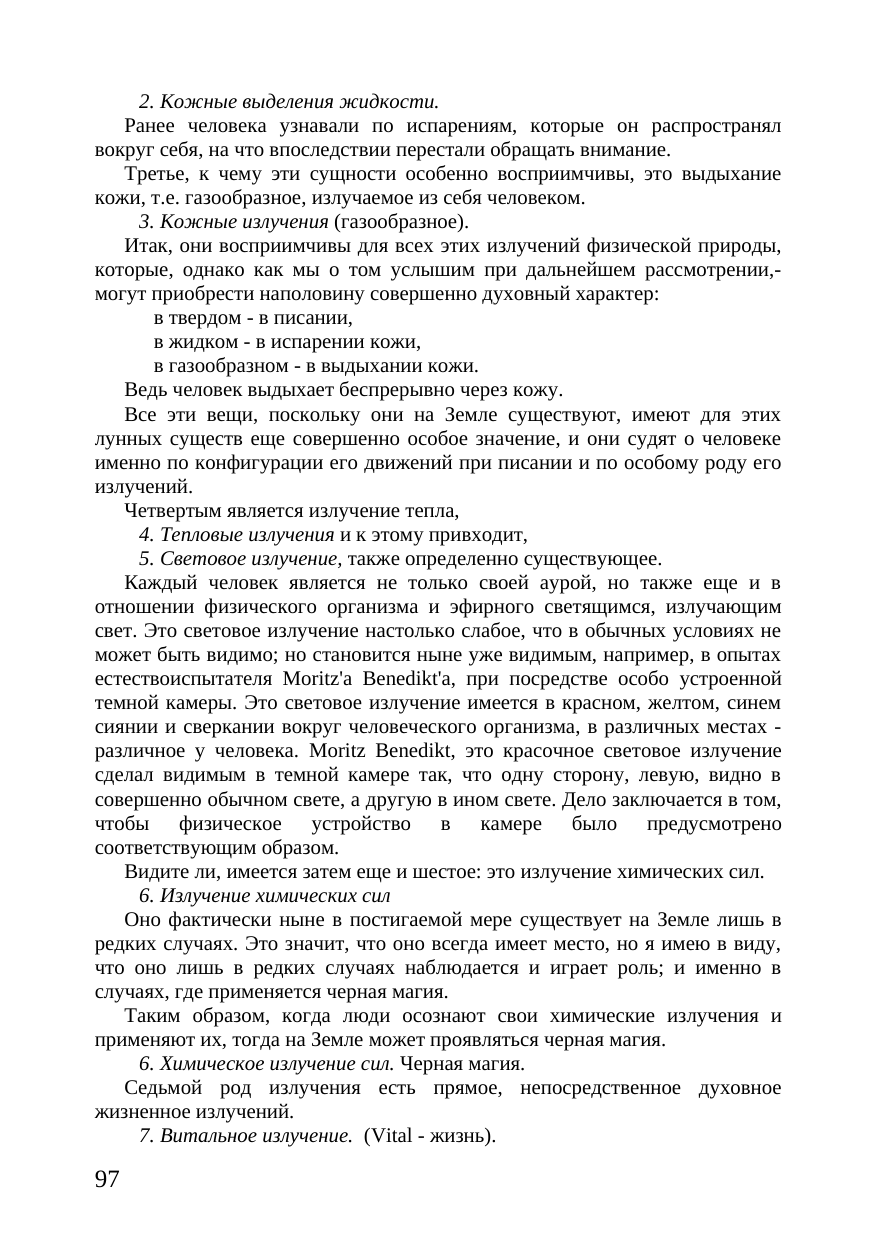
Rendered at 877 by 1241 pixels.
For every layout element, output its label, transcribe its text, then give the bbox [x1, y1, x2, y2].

text в твердом - в писании, [94, 305, 782, 329]
text Третье, к чему эти сущности особенно восприимчивы, это выдыхание кожи, т.е. газообразное, излучаемое из себя человеком. [94, 161, 782, 209]
text 2. Кожные выделения жидкости. [94, 89, 782, 113]
text Ранее человека узнавали по испарениям, которые он распространял вокруг себя, на что впоследствии перестали обращать внимание. [94, 113, 782, 161]
text 5. Световое излучение, также определенно существующее. [94, 546, 782, 570]
text Итак, они восприимчивы для всех этих излучений физической природы, которые, однако как мы о том услышим при дальнейшем рассмотрении,- могут приобрести наполовину совершенно духовный характер: [94, 233, 782, 305]
text Ведь человек выдыхает беспрерывно через кожу. [94, 377, 782, 401]
text 4. Тепловые излучения и к этому привходит, [94, 522, 782, 546]
text в газообразном - в выдыхании кожи. [94, 353, 782, 377]
text 3. Кожные излучения (газообразное). [94, 209, 782, 233]
text Видите ли, имеется затем еще и шестое: это излучение химических сил. [94, 859, 782, 883]
text Четвертым является излучение тепла, [94, 498, 782, 522]
text Таким образом, когда люди осознают свои химические излучения и применяют их, тогда на Земле может проявляться черная магия. [94, 1003, 782, 1051]
text 7. Витальное излучение. (Vital - жизнь). [94, 1123, 782, 1147]
text Все эти вещи, поскольку они на Земле существуют, имеют для этих лунных существ еще совершенно особое значение, и они судят о человеке именно по конфигурации его движений при писании и по особому роду его излучений. [94, 401, 782, 498]
text 6. Химическое излучение сил. Черная магия. [94, 1051, 782, 1075]
text в жидком - в испарении кожи, [94, 329, 782, 353]
text Каждый человек является не только своей аурой, но также еще и в отношении физического организма и эфирного светящимся, излучающим свет. Это световое излучение настолько слабое, что в обычных условиях не может быть видимо; но становится ныне уже видимым, например, в опытах естествоиспытателя Moritz'а Benedikt'а, при посредстве особо устроенной темной камеры. Это световое излучение имеется в красном, желтом, синем сиянии и сверкании вокруг человеческого организма, в различных местах - различное у человека. Moritz Benedikt, это красочное световое излучение сделал видимым в темной камере так, что одну сторону, левую, видно в совершенно обычном свете, а другую в ином свете. Дело заключается в том, чтобы физическое устройство в камере было предусмотрено соответствующим образом. [94, 570, 782, 859]
text Седьмой род излучения есть прямое, непосредственное духовное жизненное излучений. [94, 1075, 782, 1123]
text Оно фактически ныне в постигаемой мере существует на Земле лишь в редких случаях. Это значит, что оно всегда имеет место, но я имею в виду, что оно лишь в редких случаях наблюдается и играет роль; и именно в случаях, где применяется черная магия. [94, 907, 782, 1003]
text 6. Излучение химических сил [94, 883, 782, 907]
